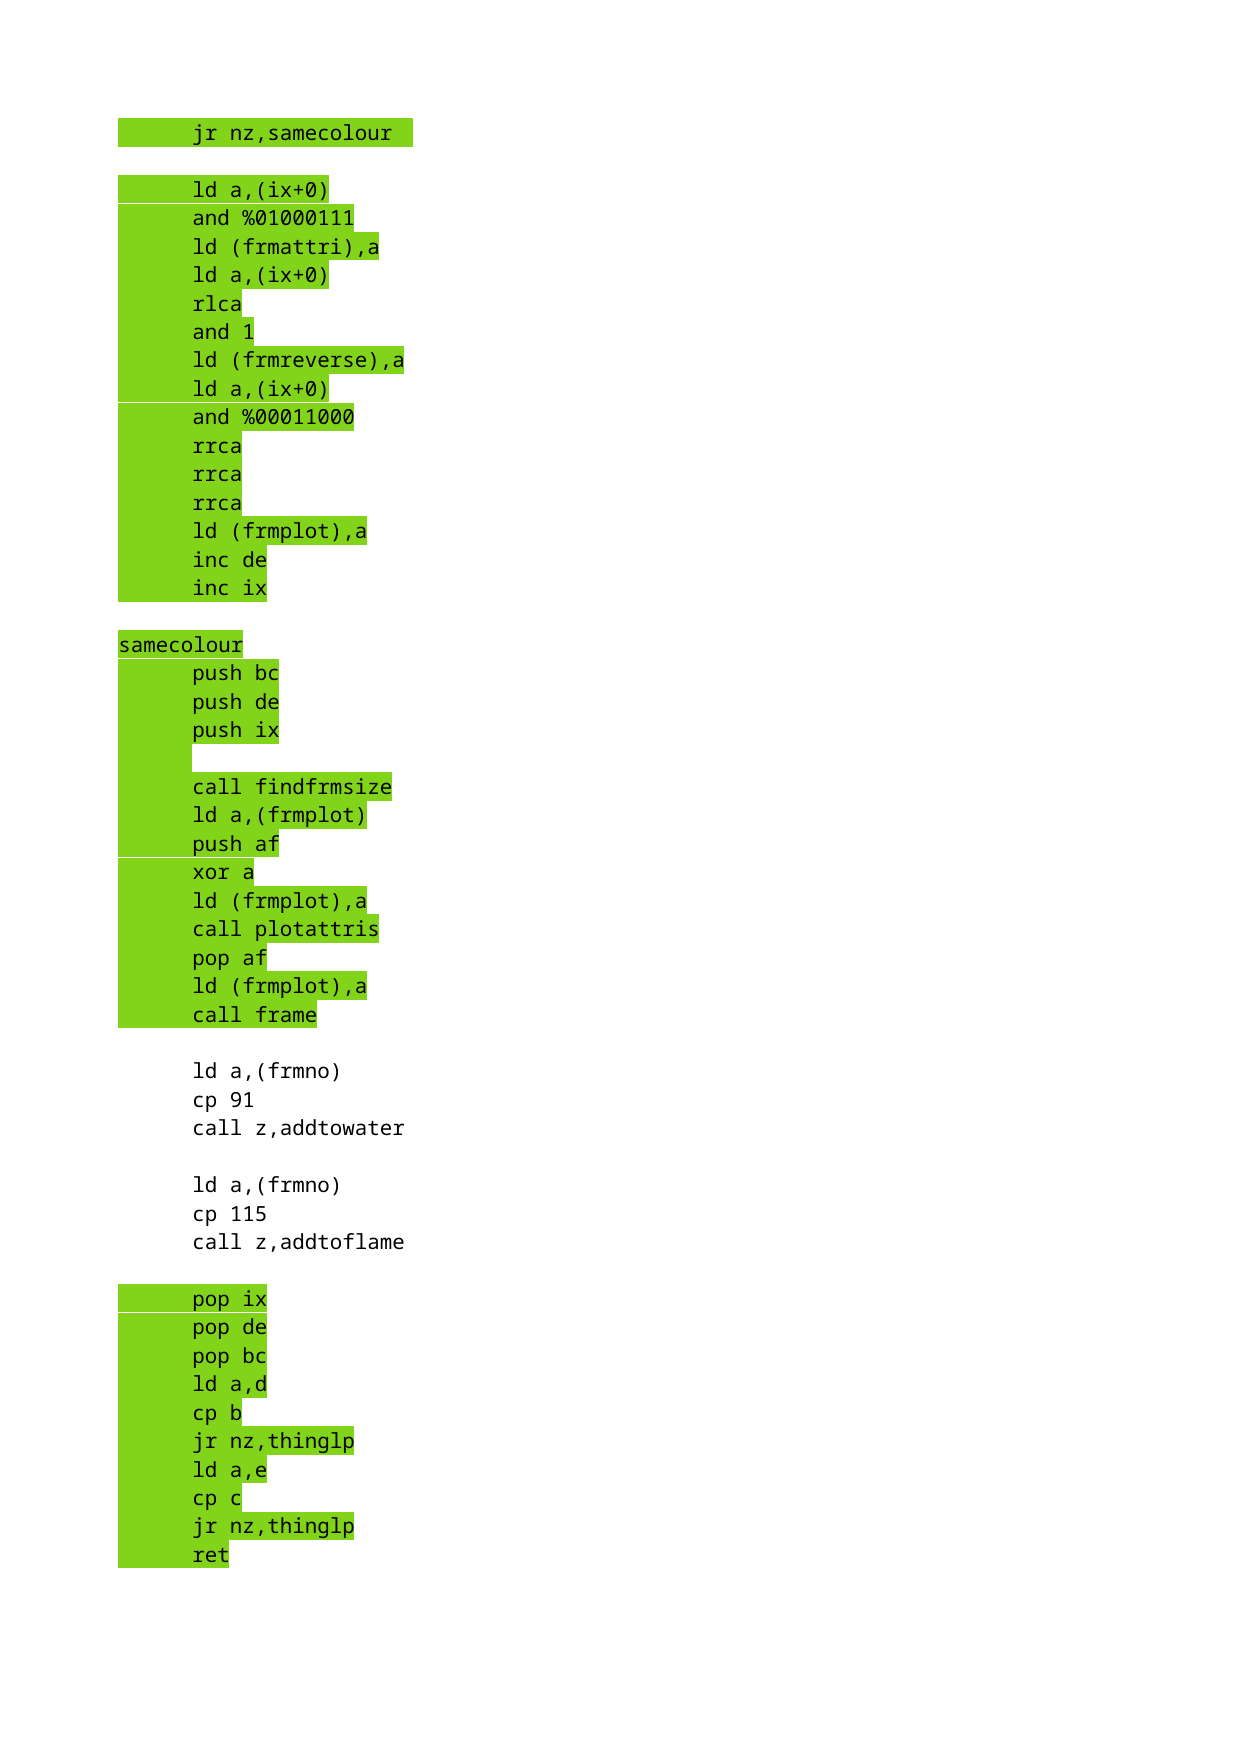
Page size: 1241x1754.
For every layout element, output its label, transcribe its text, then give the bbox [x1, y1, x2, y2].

text ld a,(frmplot) [118, 801, 1122, 829]
text and 1 [118, 317, 1122, 346]
text jr nz,thinglp [118, 1512, 1122, 1540]
text push bc [118, 658, 1122, 687]
text ret [118, 1540, 1122, 1568]
text push af [118, 829, 1122, 857]
text cp c [118, 1483, 1122, 1512]
text and %01000111 [118, 203, 1122, 232]
text rlca [118, 289, 1122, 317]
text call frame [118, 1000, 1122, 1028]
text rrca [118, 488, 1122, 516]
text call z,addtoflame [118, 1227, 1122, 1256]
text ld a,(ix+0) [118, 175, 1122, 203]
text push ix [118, 715, 1122, 744]
text samecolour [118, 630, 1122, 658]
text pop bc [118, 1341, 1122, 1369]
text ld a,(frmno) [118, 1170, 1122, 1199]
text cp b [118, 1398, 1122, 1426]
text pop de [118, 1312, 1122, 1341]
text push de [118, 687, 1122, 715]
text and %00011000 [118, 402, 1122, 431]
text jr nz,thinglp [118, 1426, 1122, 1455]
text jr nz,samecolour [118, 118, 1122, 147]
text ld a,(frmno) [118, 1057, 1122, 1085]
text ld (frmplot),a [118, 516, 1122, 545]
text rrca [118, 459, 1122, 488]
text ld a,(ix+0) [118, 374, 1122, 402]
text rrca [118, 431, 1122, 459]
text inc de [118, 545, 1122, 573]
text call z,addtowater [118, 1113, 1122, 1142]
text pop af [118, 943, 1122, 971]
text call plotattris [118, 914, 1122, 943]
text ld (frmattri),a [118, 232, 1122, 260]
text ld a,e [118, 1455, 1122, 1483]
text ld (frmreverse),a [118, 346, 1122, 374]
text inc ix [118, 573, 1122, 602]
text call findfrmsize [118, 772, 1122, 801]
text ld a,d [118, 1369, 1122, 1398]
text xor a [118, 857, 1122, 886]
text pop ix [118, 1284, 1122, 1312]
text ld a,(ix+0) [118, 260, 1122, 289]
text cp 115 [118, 1199, 1122, 1227]
text ld (frmplot),a [118, 886, 1122, 914]
text ld (frmplot),a [118, 971, 1122, 1000]
text cp 91 [118, 1085, 1122, 1113]
